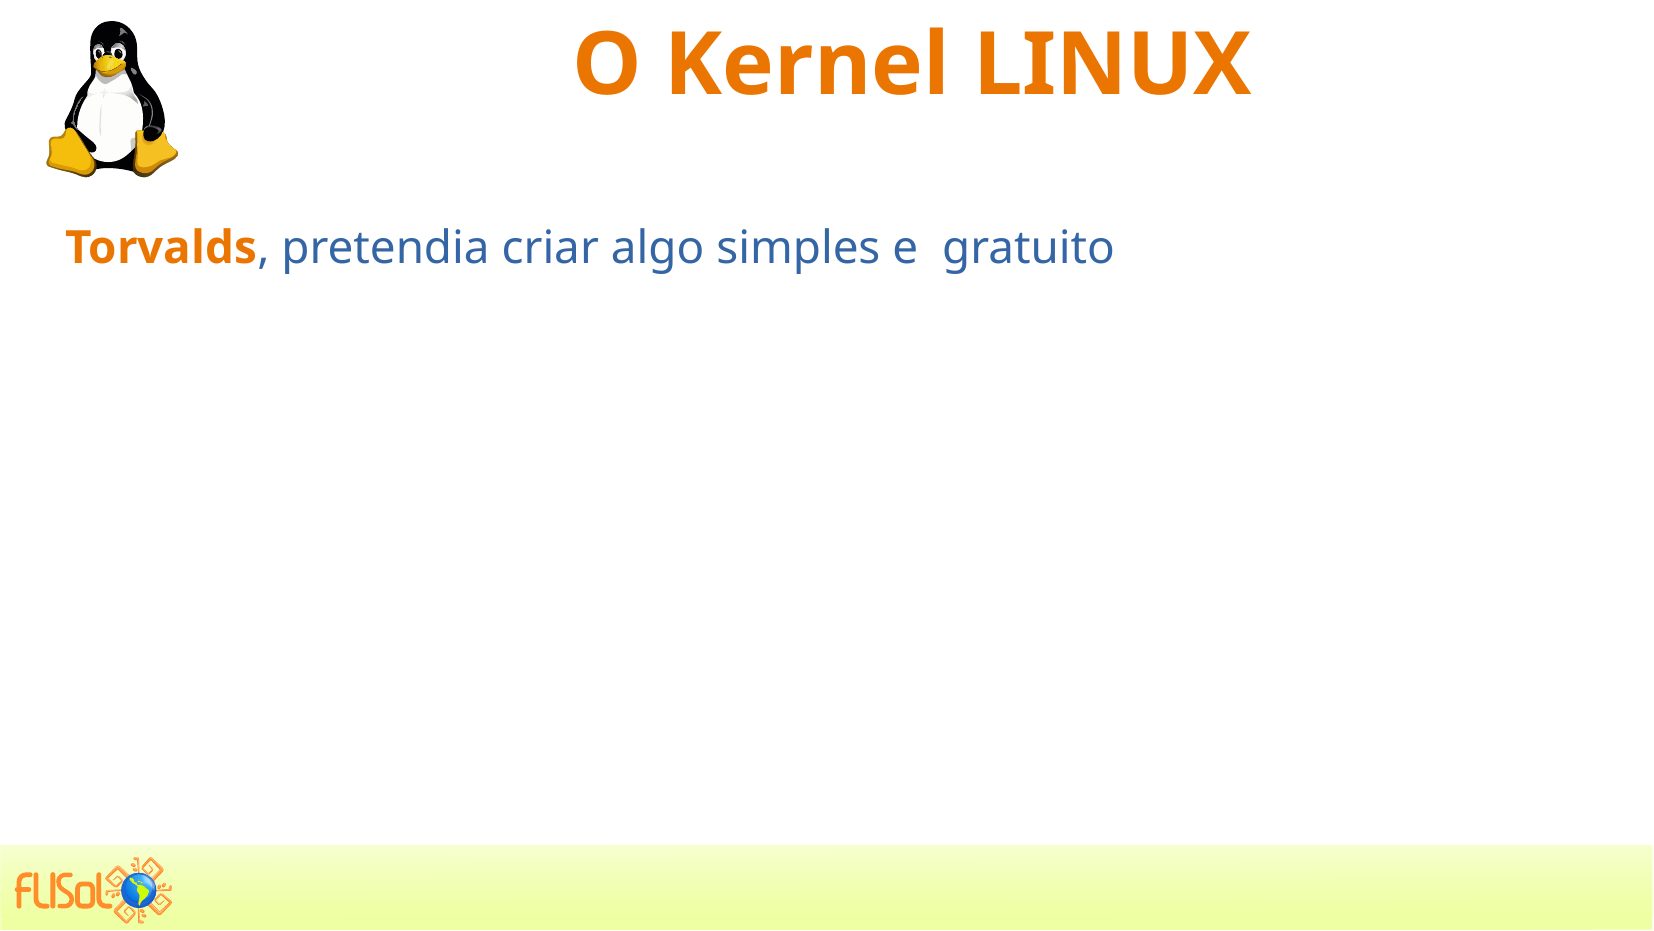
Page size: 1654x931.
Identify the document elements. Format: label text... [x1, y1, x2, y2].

text_box O Kernel LINUX [200, 11, 1625, 110]
picture [46, 21, 179, 178]
text_box Torvalds, pretendia criar algo simples e gratuito [29, 220, 1625, 272]
text_box [0, 844, 1654, 931]
